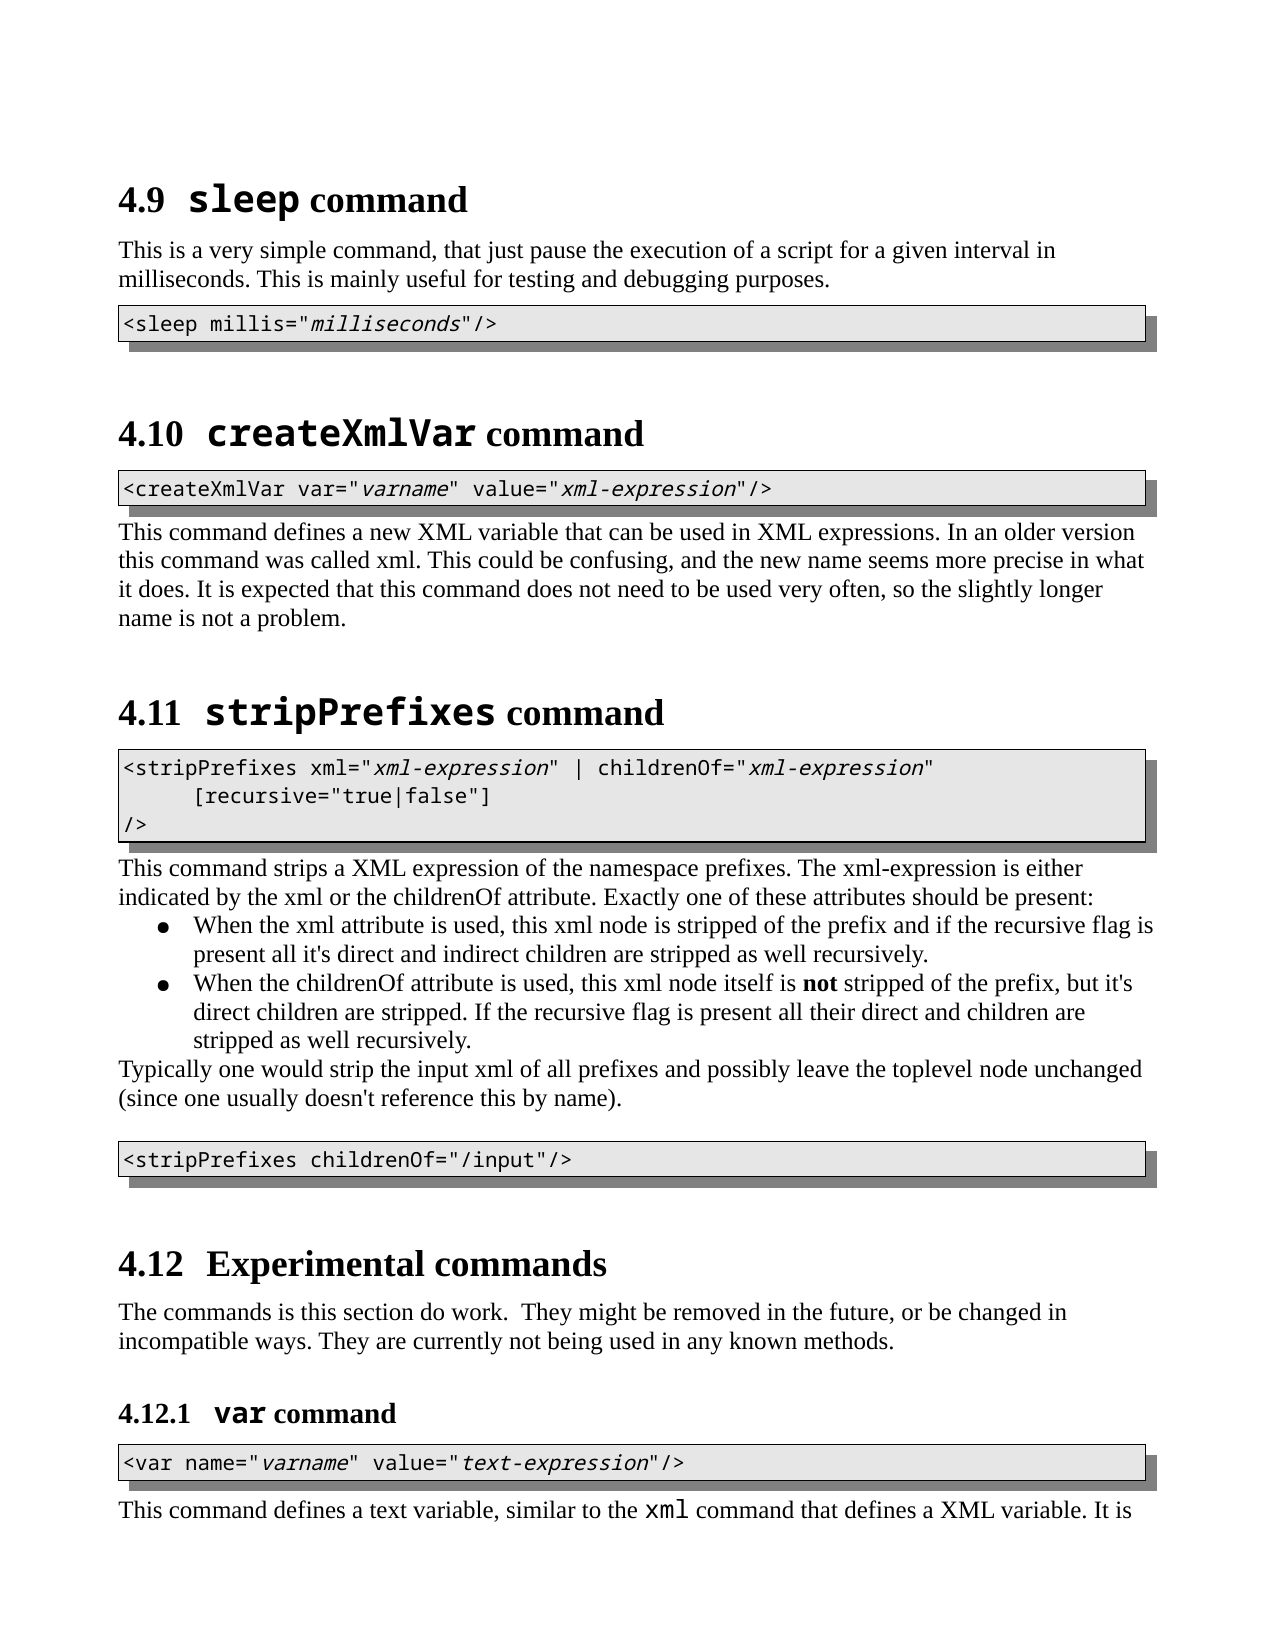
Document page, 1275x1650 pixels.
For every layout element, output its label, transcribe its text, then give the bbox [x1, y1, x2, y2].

text <createXmlVar var="varname" value="xml-expression"/> [119, 471, 1145, 505]
text <var name="varname" value="text-expression"/> [119, 1445, 1145, 1480]
text The commands is this section do work. They might be removed in the future, or be changed in incompatible ways. They are currently not being used in any known methods. [118, 1297, 1157, 1354]
text <stripPrefixes childrenOf="/input"/> [119, 1142, 1145, 1176]
subtitle var command [118, 1392, 1157, 1432]
text <stripPrefixes xml="xml-expression" | childrenOf="xml-expression" [119, 750, 1145, 778]
subtitle sleep command [118, 172, 1157, 223]
text This command strips a XML expression of the namespace prefixes. The xml-expression is either indicated by the xml or the childrenOf attribute. Exactly one of these attributes should be present: [118, 853, 1157, 911]
subtitle stripPrefixes command [118, 686, 1157, 737]
list When the childrenOf attribute is used, this xml node itself is not stripped of the prefix, but it's direct children are stripped. If the recursive flag is present all their direct and children are stripped as well recursively. [156, 968, 1157, 1054]
text [recursive="true|false"] [119, 778, 1145, 806]
text Typically one would strip the input xml of all prefixes and possibly leave the toplevel node unchanged (since one usually doesn't reference this by name). [118, 1054, 1157, 1112]
text /> [119, 806, 1145, 841]
text This command defines a text variable, similar to the xml command that defines a XML variable. It is [118, 1491, 1157, 1525]
text This command defines a new XML variable that can be used in XML expressions. In an older version this command was called xml. This could be confusing, and the new name seems more precise in what it does. It is expected that this command does not need to be used very often, so the slightly longer name is not a problem. [118, 517, 1157, 632]
text This is a very simple command, that just pause the execution of a script for a given interval in milliseconds. This is mainly useful for testing and debugging purposes. [118, 235, 1157, 293]
list When the xml attribute is used, this xml node is stripped of the prefix and if the recursive flag is present all it's direct and indirect children are stripped as well recursively. [156, 911, 1157, 968]
subtitle createXmlVar command [118, 406, 1157, 457]
text <sleep millis="milliseconds"/> [119, 306, 1145, 341]
subtitle Experimental commands [118, 1241, 1157, 1284]
